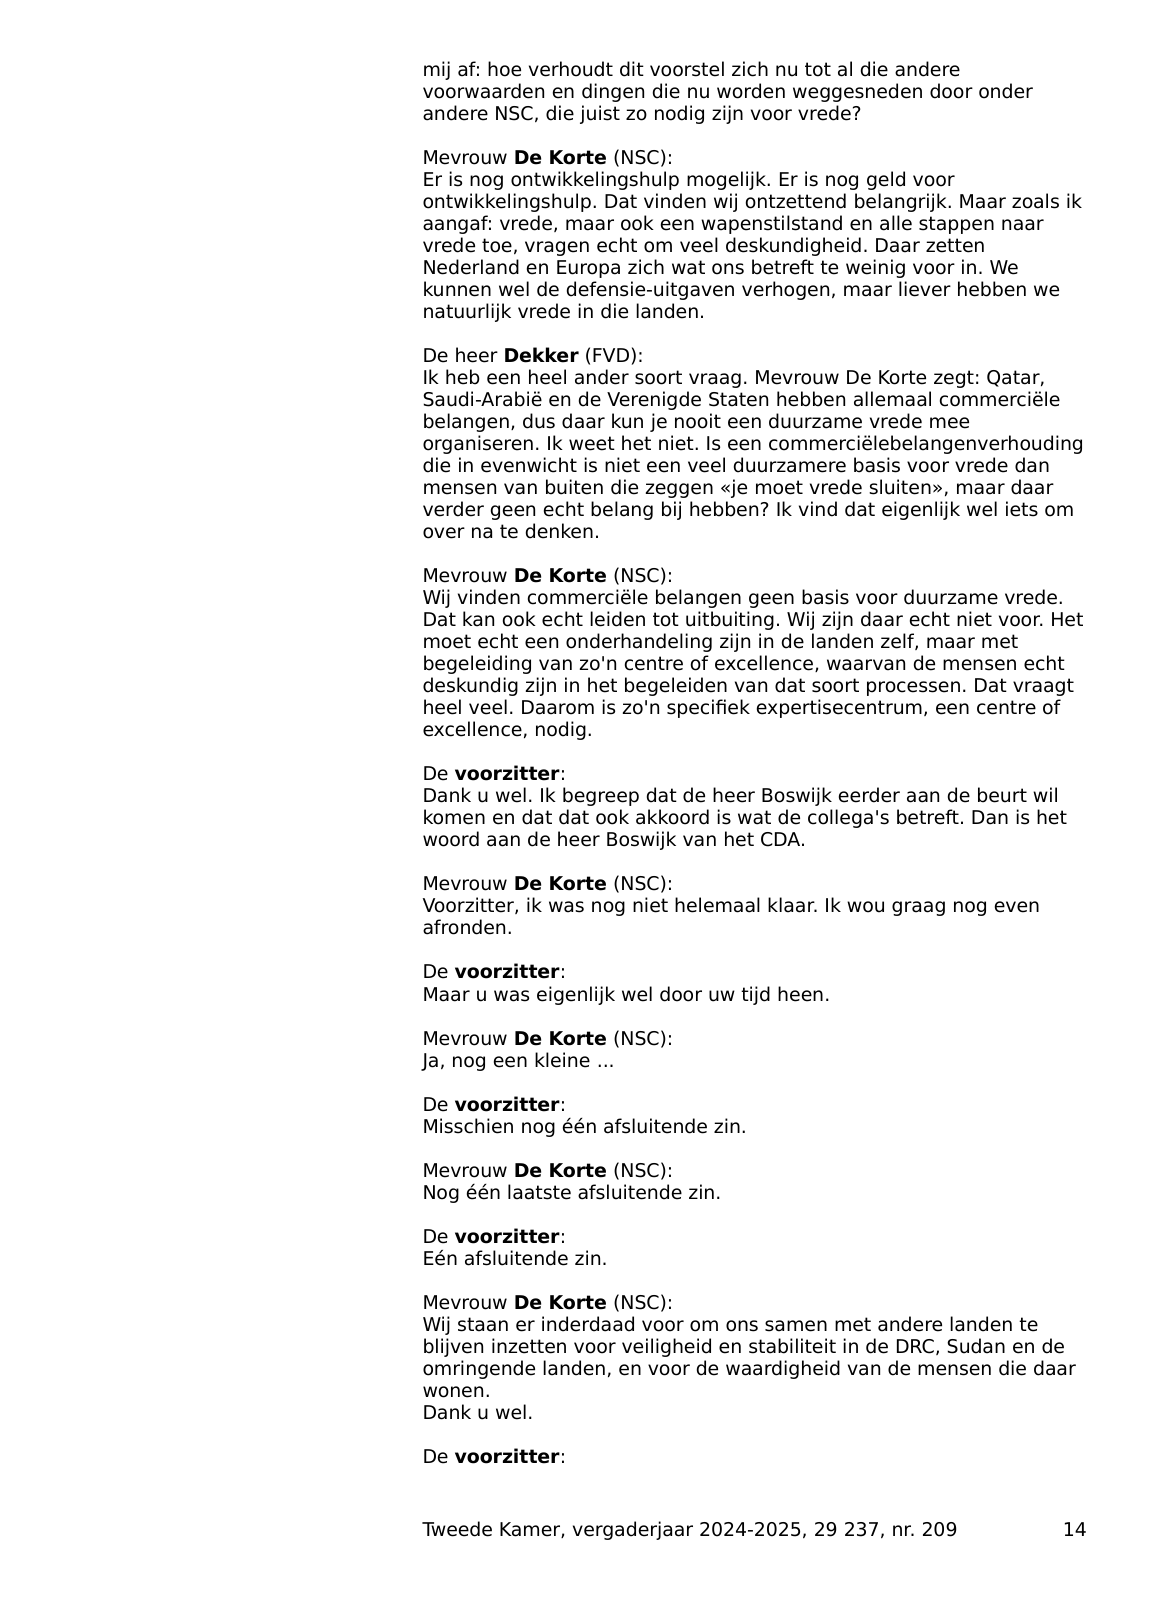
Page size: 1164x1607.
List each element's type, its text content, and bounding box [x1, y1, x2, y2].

text Mevrouw De Korte (NSC): [422, 1028, 1087, 1049]
text Ik heb een heel ander soort vraag. Mevrouw De Korte zegt: Qatar, Saudi-Arabië en de Verenigde Staten hebben allemaal commerciële belangen, dus daar kun je nooit een duurzame vrede mee organiseren. Ik weet het niet. Is een commerciëlebelangenverhouding die in evenwicht is niet een veel duurzamere basis voor vrede dan mensen van buiten die zeggen «je moet vrede sluiten», maar daar verder geen echt belang bij hebben? Ik vind dat eigenlijk wel iets om over na te denken. [422, 367, 1087, 543]
text Dank u wel. Ik begreep dat de heer Boswijk eerder aan de beurt wil komen en dat dat ook akkoord is wat de collega's betreft. Dan is het woord aan de heer Boswijk van het CDA. [422, 785, 1087, 851]
text Mevrouw De Korte (NSC): [422, 1160, 1087, 1182]
text Voorzitter, ik was nog niet helemaal klaar. Ik wou graag nog even afronden. [422, 895, 1087, 939]
text Mevrouw De Korte (NSC): [422, 147, 1087, 169]
text Mevrouw De Korte (NSC): [422, 873, 1087, 895]
text Er is nog ontwikkelingshulp mogelijk. Er is nog geld voor ontwikkelingshulp. Dat vinden wij ontzettend belangrijk. Maar zoals ik aangaf: vrede, maar ook een wapenstilstand en alle stappen naar vrede toe, vragen echt om veel deskundigheid. Daar zetten Nederland en Europa zich wat ons betreft te weinig voor in. We kunnen wel de defensie-uitgaven verhogen, maar liever hebben we natuurlijk vrede in die landen. [422, 169, 1087, 323]
text Misschien nog één afsluitende zin. [422, 1116, 1087, 1138]
text Ja, nog een kleine ... [422, 1049, 1087, 1072]
text Maar u was eigenlijk wel door uw tijd heen. [422, 983, 1087, 1005]
text Mevrouw De Korte (NSC): [422, 1292, 1087, 1314]
text Wij vinden commerciële belangen geen basis voor duurzame vrede. Dat kan ook echt leiden tot uitbuiting. Wij zijn daar echt niet voor. Het moet echt een onderhandeling zijn in de landen zelf, maar met begeleiding van zo'n centre of excellence, waarvan de mensen echt deskundig zijn in het begeleiden van dat soort processen. Dat vraagt heel veel. Daarom is zo'n specifiek expertisecentrum, een centre of excellence, nodig. [422, 587, 1087, 741]
text Dank u wel. [422, 1402, 1087, 1424]
text Eén afsluitende zin. [422, 1248, 1087, 1270]
text mij af: hoe verhoudt dit voorstel zich nu tot al die andere voorwaarden en dingen die nu worden weggesneden door onder andere NSC, die juist zo nodig zijn voor vrede? [422, 59, 1087, 125]
text De voorzitter: [422, 1094, 1087, 1116]
text De voorzitter: [422, 1446, 1087, 1468]
text Mevrouw De Korte (NSC): [422, 565, 1087, 587]
text Nog één laatste afsluitende zin. [422, 1182, 1087, 1204]
text De voorzitter: [422, 763, 1087, 785]
text De voorzitter: [422, 961, 1087, 983]
text De heer Dekker (FVD): [422, 345, 1087, 367]
text De voorzitter: [422, 1226, 1087, 1248]
text Wij staan er inderdaad voor om ons samen met andere landen te blijven inzetten voor veiligheid en stabiliteit in de DRC, Sudan en de omringende landen, en voor de waardigheid van de mensen die daar wonen. [422, 1314, 1087, 1402]
